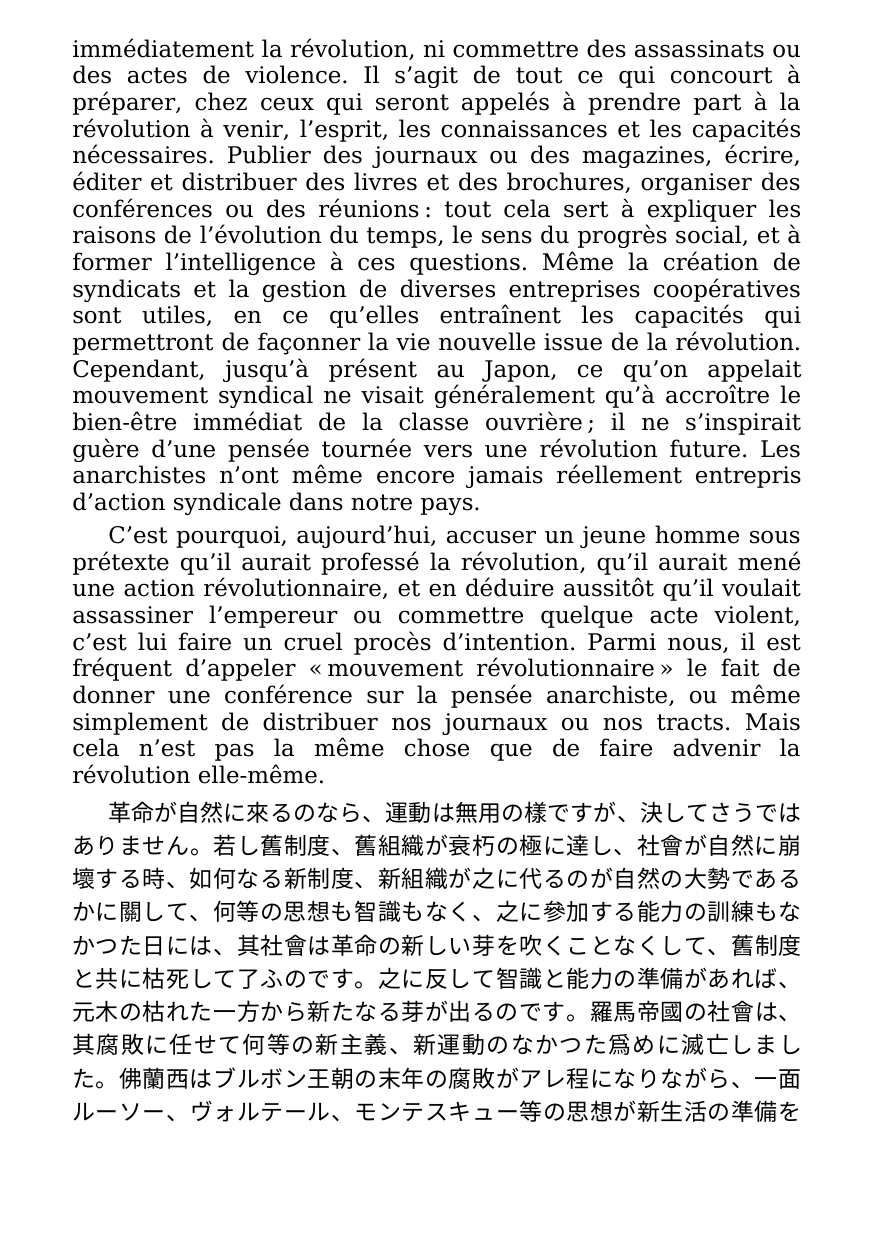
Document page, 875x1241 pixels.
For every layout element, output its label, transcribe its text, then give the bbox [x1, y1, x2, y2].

text 革命が自然に來るのなら、運動は無用の樣ですが、決してさうではありません。若し舊制度、舊組織が衰朽の極に達し、社會が自然に崩壞する時、如何なる新制度、新組織が之に代るのが自然の大勢であるかに關して、何等の思想も智識もなく、之に參加する能力の訓練もなかつた日には、其社會は革命の新しい芽を吹くことなくして、舊制度と共に枯死して了ふのです。之に反して智識と能力の準備があれば、元木の枯れた一方から新たなる芽が出るのです。羅馬帝國の社會は、其腐敗に任せて何等の新主義、新運動のなかつた爲めに滅亡しました。佛蘭西はブルボン王朝の末年の腐敗がアレ程になりながら、一面ルーソー、ヴォルテール、モンテスキュー等の思想が新生活の準備を [72, 794, 802, 1127]
text immédiatement la révolution, ni commettre des assassinats ou des actes de violence. Il s’agit de tout ce qui concourt à préparer, chez ceux qui seront appelés à prendre part à la révolution à venir, l’esprit, les connaissances et les capacités nécessaires. Publier des journaux ou des magazines, écrire, éditer et distribuer des livres et des brochures, organiser des conférences ou des réunions : tout cela sert à expliquer les raisons de l’évolution du temps, le sens du progrès social, et à former l’intelligence à ces questions. Même la création de syndicats et la gestion de diverses entreprises coopératives sont utiles, en ce qu’elles entraînent les capacités qui permettront de façonner la vie nouvelle issue de la révolution. Cependant, jusqu’à présent au Japon, ce qu’on appelait mouvement syndical ne visait généralement qu’à accroître le bien-être immédiat de la classe ouvrière ; il ne s’inspirait guère d’une pensée tournée vers une révolution future. Les anarchistes n’ont même encore jamais réellement entrepris d’action syndicale dans notre pays. [72, 36, 802, 516]
text C’est pourquoi, aujourd’hui, accuser un jeune homme sous prétexte qu’il aurait professé la révolution, qu’il aurait mené une action révolutionnaire, et en déduire aussitôt qu’il voulait assassiner l’empereur ou commettre quelque acte violent, c’est lui faire un cruel procès d’intention. Parmi nous, il est fréquent d’appeler « mouvement révolutionnaire » le fait de donner une conférence sur la pensée anarchiste, ou même simplement de distribuer nos journaux ou nos tracts. Mais cela n’est pas la même chose que de faire advenir la révolution elle-même. [72, 522, 802, 789]
